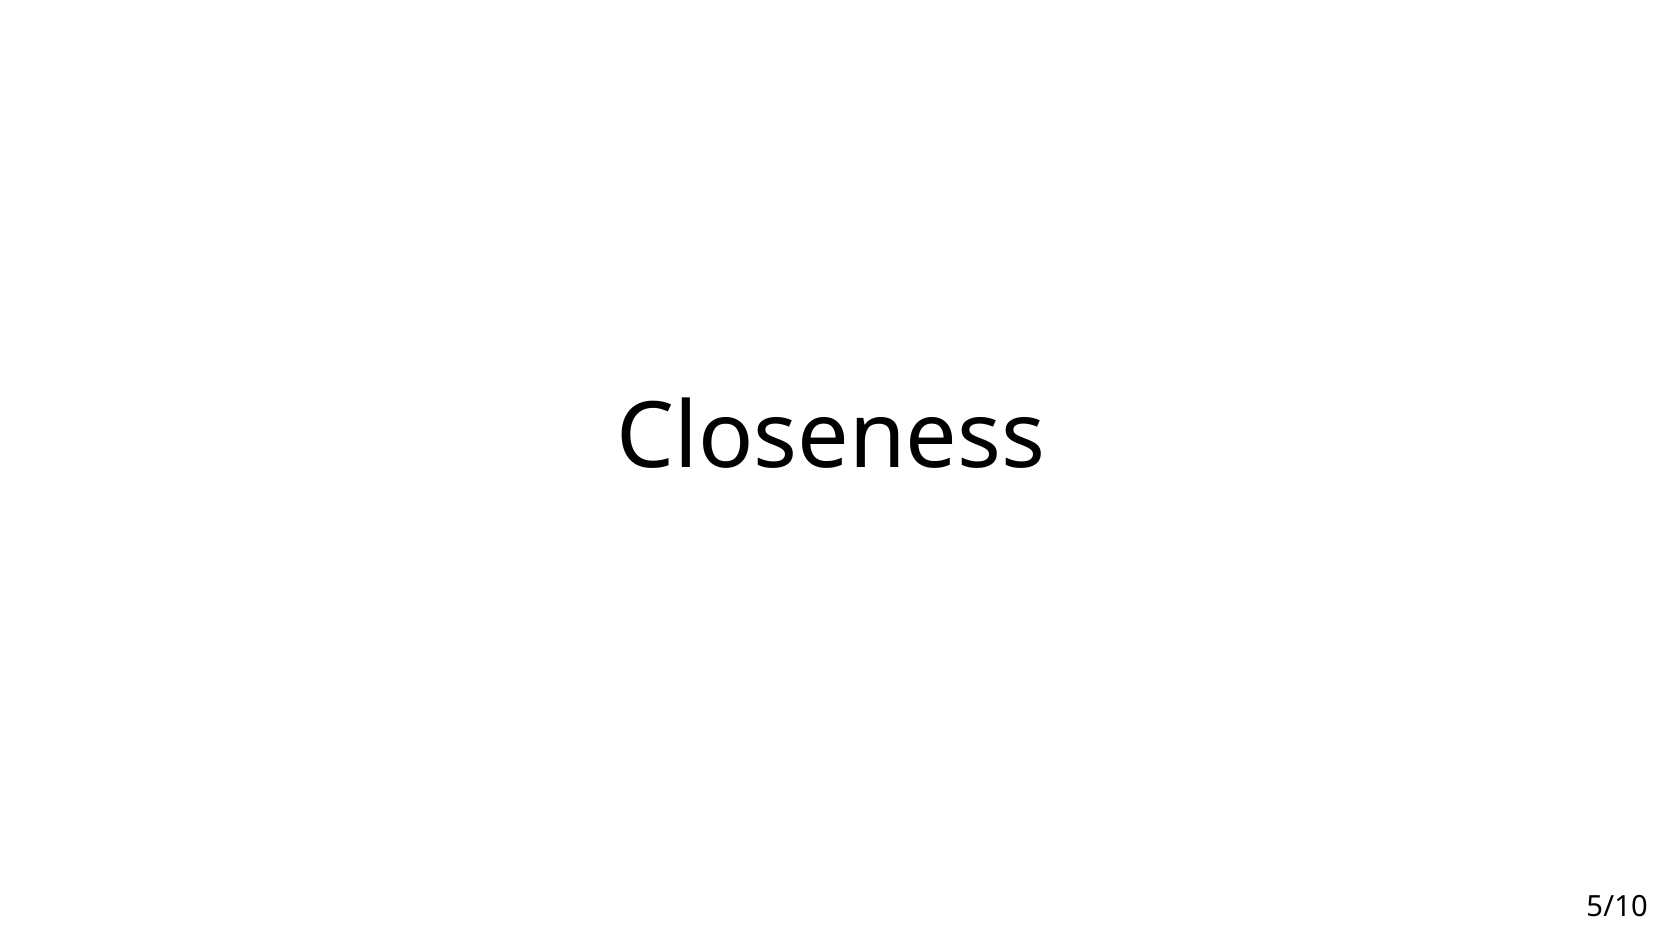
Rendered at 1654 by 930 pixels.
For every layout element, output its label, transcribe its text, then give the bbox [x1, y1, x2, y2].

title Closeness [87, 354, 1576, 511]
